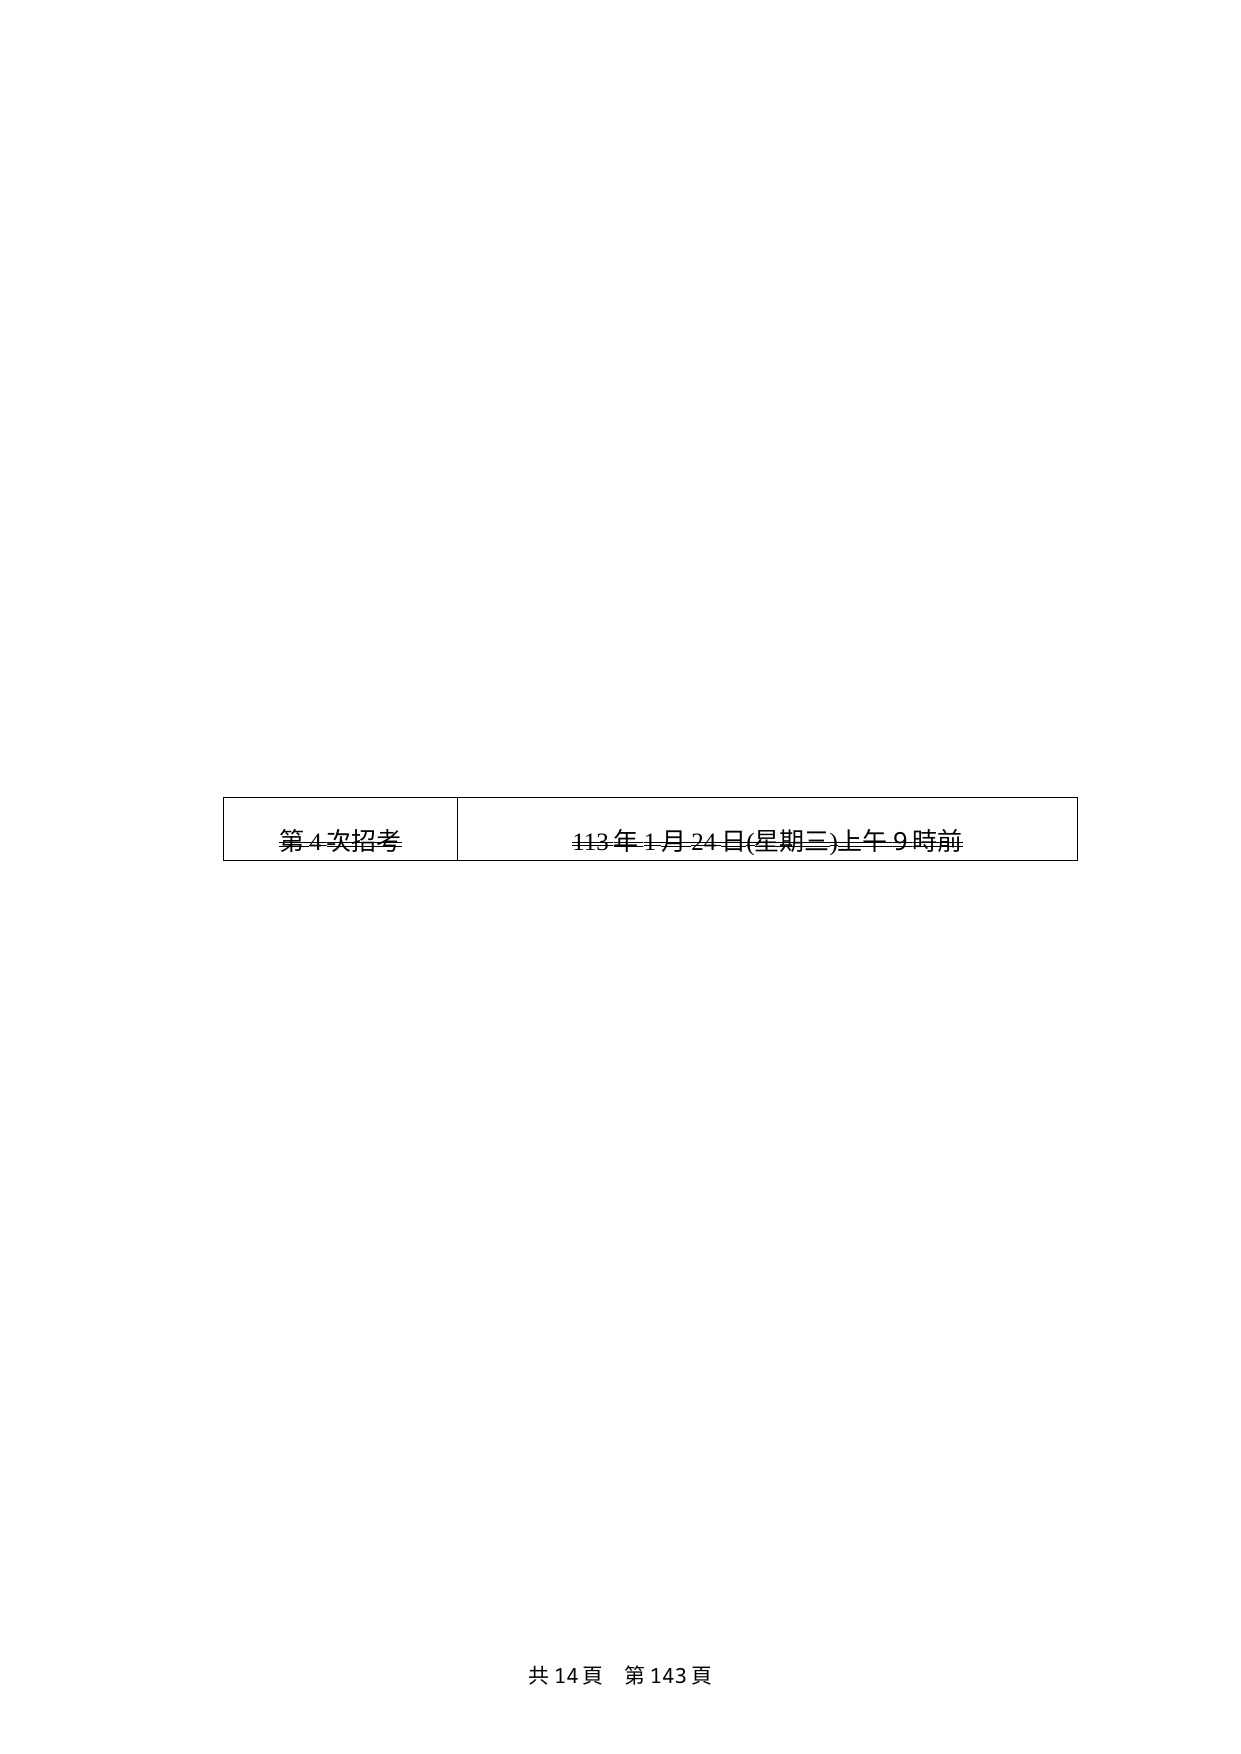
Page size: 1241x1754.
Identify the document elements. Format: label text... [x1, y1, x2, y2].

table_cell 113年1月24日(星期三)上午9時前 [458, 798, 1077, 860]
table_cell 第4次招考 [224, 798, 457, 860]
